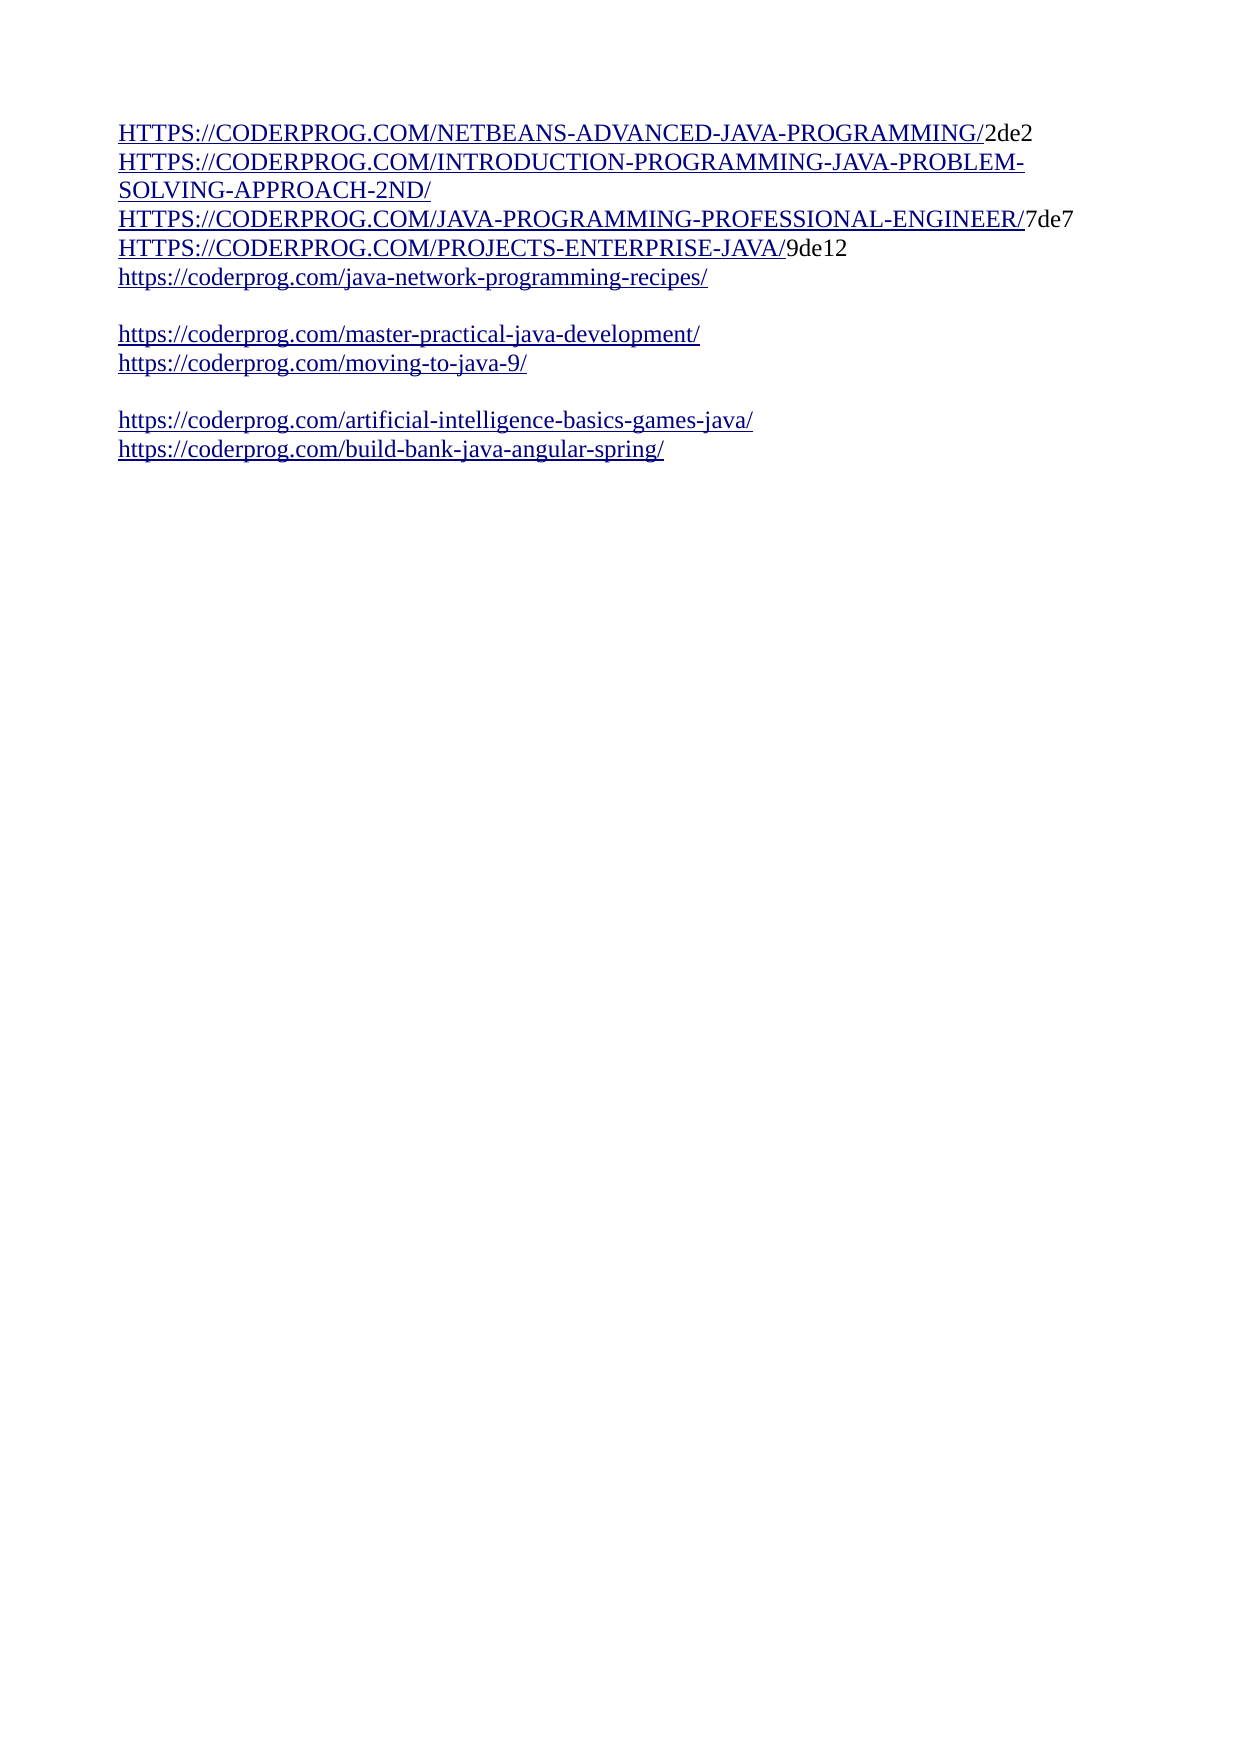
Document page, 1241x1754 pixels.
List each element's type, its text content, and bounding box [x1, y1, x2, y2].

text HTTPS://CODERPROG.COM/PROJECTS-ENTERPRISE-JAVA/9de12 [118, 233, 1122, 262]
text https://coderprog.com/artificial-intelligence-basics-games-java/ [118, 406, 1122, 434]
text HTTPS://CODERPROG.COM/NETBEANS-ADVANCED-JAVA-PROGRAMMING/2de2 [118, 118, 1122, 147]
text HTTPS://CODERPROG.COM/INTRODUCTION-PROGRAMMING-JAVA-PROBLEM-SOLVING-APPROACH-2ND/ [118, 147, 1122, 204]
text HTTPS://CODERPROG.COM/JAVA-PROGRAMMING-PROFESSIONAL-ENGINEER/7de7 [118, 204, 1122, 233]
text https://coderprog.com/master-practical-java-development/ [118, 319, 1122, 348]
text https://coderprog.com/moving-to-java-9/ [118, 348, 1122, 377]
text https://coderprog.com/build-bank-java-angular-spring/ [118, 434, 1122, 463]
text https://coderprog.com/java-network-programming-recipes/ [118, 262, 1122, 291]
